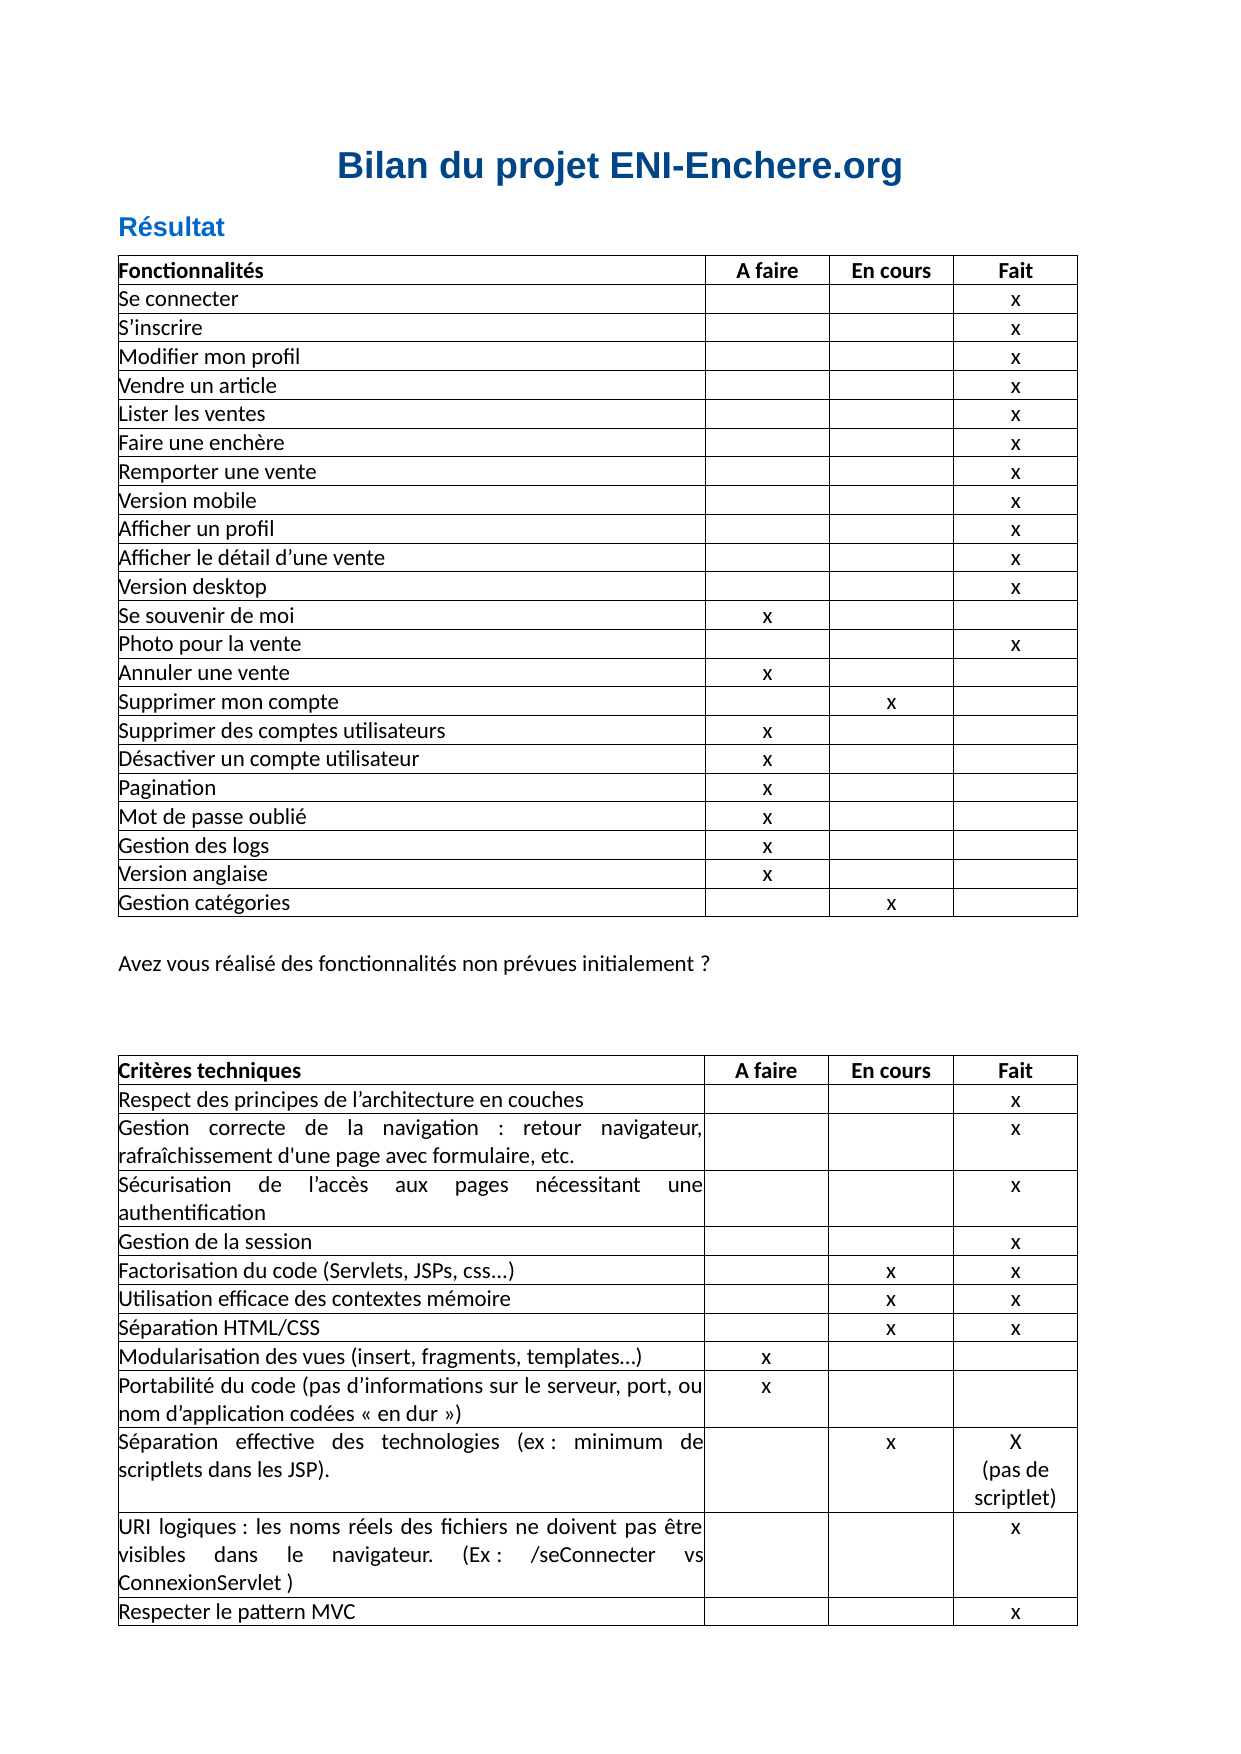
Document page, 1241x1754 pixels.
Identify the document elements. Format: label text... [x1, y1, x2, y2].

table_cell [830, 515, 953, 542]
table_cell x [954, 457, 1077, 485]
table_cell [829, 1171, 953, 1226]
table_cell [706, 486, 829, 514]
table_cell [830, 860, 953, 887]
table_cell [706, 544, 829, 571]
table_cell [706, 371, 829, 399]
table_cell x [954, 630, 1077, 657]
table_header Fonctionnalités [119, 256, 705, 284]
table_cell [706, 400, 829, 427]
table_cell Séparation HTML/CSS [119, 1314, 704, 1341]
table_cell [705, 1314, 828, 1341]
table_cell Photo pour la vente [119, 630, 705, 657]
table_cell [706, 572, 829, 600]
table_cell Afficher un profil [119, 515, 705, 542]
table_cell [954, 802, 1077, 830]
table_cell Se souvenir de moi [119, 601, 705, 629]
table_cell x [706, 831, 829, 859]
table_cell x [954, 429, 1077, 456]
table_cell [830, 716, 953, 744]
table_cell x [954, 400, 1077, 427]
table_cell Gestion des logs [119, 831, 705, 859]
table_cell [705, 1171, 828, 1226]
table_cell x [954, 314, 1077, 341]
table_cell x [954, 1085, 1077, 1113]
table_cell Version desktop [119, 572, 705, 600]
table_cell [830, 429, 953, 456]
table_cell [954, 831, 1077, 859]
table_cell Désactiver un compte utilisateur [119, 745, 705, 772]
table_cell x [954, 1285, 1077, 1312]
table_cell [705, 1598, 828, 1625]
title Bilan du projet ENI-Enchere.org [118, 143, 1122, 186]
table_cell X (pas de scriptlet) [954, 1428, 1077, 1512]
table_cell [830, 342, 953, 370]
table_cell Remporter une vente [119, 457, 705, 485]
table_cell Version anglaise [119, 860, 705, 887]
table_header Fait [954, 256, 1077, 284]
table_cell [706, 687, 829, 715]
table_cell [829, 1342, 953, 1370]
table_cell [829, 1227, 953, 1255]
table_cell x [706, 802, 829, 830]
table_cell [830, 285, 953, 312]
table_header En cours [829, 1056, 953, 1084]
table_cell [954, 1342, 1077, 1370]
table_cell Se connecter [119, 285, 705, 312]
table_cell [829, 1371, 953, 1427]
table_cell x [954, 1513, 1077, 1596]
table_cell Utilisation efficace des contextes mémoire [119, 1285, 704, 1312]
table_cell [954, 716, 1077, 744]
table_cell x [954, 1314, 1077, 1341]
table_cell x [954, 544, 1077, 571]
table_cell [830, 802, 953, 830]
table_cell x [829, 1285, 953, 1312]
table_header Fait [954, 1056, 1077, 1084]
table_cell [954, 601, 1077, 629]
table_cell x [830, 687, 953, 715]
table_header En cours [830, 256, 953, 284]
table_cell Séparation effective des technologies (ex : minimum de scriptlets dans les JSP). [119, 1428, 704, 1512]
table_cell x [706, 745, 829, 772]
table_cell [706, 457, 829, 485]
table_header Critères techniques [119, 1056, 704, 1084]
table_cell x [705, 1342, 828, 1370]
table_cell x [706, 716, 829, 744]
table_cell x [954, 572, 1077, 600]
table_cell [954, 687, 1077, 715]
table_cell [830, 774, 953, 801]
table_cell [830, 400, 953, 427]
table_cell [954, 860, 1077, 887]
table_cell Gestion de la session [119, 1227, 704, 1255]
table_cell Pagination [119, 774, 705, 801]
table_cell Supprimer des comptes utilisateurs [119, 716, 705, 744]
table_cell x [830, 889, 953, 916]
table_cell [829, 1114, 953, 1169]
table_cell S’inscrire [119, 314, 705, 341]
table_cell x [954, 1256, 1077, 1284]
table_cell [706, 342, 829, 370]
table_cell x [706, 601, 829, 629]
table_cell x [954, 1598, 1077, 1625]
table_cell x [954, 1171, 1077, 1226]
table_cell [954, 1371, 1077, 1427]
table_cell [706, 515, 829, 542]
table_cell [705, 1513, 828, 1596]
table_cell [954, 659, 1077, 686]
table_cell Modularisation des vues (insert, fragments, templates…) [119, 1342, 704, 1370]
table_cell x [706, 774, 829, 801]
table_cell [705, 1428, 828, 1512]
table_cell Afficher le détail d’une vente [119, 544, 705, 571]
table_cell [830, 745, 953, 772]
subtitle Résultat [118, 211, 1122, 242]
table_cell Respect des principes de l’architecture en couches [119, 1085, 704, 1113]
table_cell Lister les ventes [119, 400, 705, 427]
table_cell [706, 889, 829, 916]
table_cell [830, 831, 953, 859]
table_cell x [706, 659, 829, 686]
table_cell Factorisation du code (Servlets, JSPs, css...) [119, 1256, 704, 1284]
table_cell [829, 1513, 953, 1596]
text Avez vous réalisé des fonctionnalités non prévues initialement ? [118, 917, 1122, 977]
table_cell [830, 659, 953, 686]
table_cell x [954, 1114, 1077, 1169]
table_cell x [954, 342, 1077, 370]
table_cell Respecter le pattern MVC [119, 1598, 704, 1625]
table_cell [706, 429, 829, 456]
table_cell x [954, 285, 1077, 312]
table_cell x [954, 486, 1077, 514]
table_cell [705, 1227, 828, 1255]
table_cell [830, 457, 953, 485]
table_cell [705, 1256, 828, 1284]
table_cell Mot de passe oublié [119, 802, 705, 830]
table_cell [705, 1114, 828, 1169]
table_cell x [954, 515, 1077, 542]
table_cell Annuler une vente [119, 659, 705, 686]
table_cell x [705, 1371, 828, 1427]
table_cell [954, 774, 1077, 801]
table_cell Supprimer mon compte [119, 687, 705, 715]
table_cell Version mobile [119, 486, 705, 514]
table_cell URI logiques : les noms réels des fichiers ne doivent pas être visibles dans le navigateur. (Ex : /seConnecter vs ConnexionServlet ) [119, 1513, 704, 1596]
table_cell [706, 314, 829, 341]
table_cell x [954, 1227, 1077, 1255]
table_cell Gestion catégories [119, 889, 705, 916]
table_header A faire [705, 1056, 828, 1084]
table_cell Vendre un article [119, 371, 705, 399]
table_cell x [829, 1314, 953, 1341]
table_cell x [829, 1428, 953, 1512]
table_cell Faire une enchère [119, 429, 705, 456]
table_cell [830, 486, 953, 514]
table_header A faire [706, 256, 829, 284]
table_cell x [706, 860, 829, 887]
table_cell Sécurisation de l’accès aux pages nécessitant une authentification [119, 1171, 704, 1226]
table_cell [705, 1085, 828, 1113]
table_cell [829, 1085, 953, 1113]
table_cell [829, 1598, 953, 1625]
table_cell [830, 371, 953, 399]
table_cell [706, 630, 829, 657]
table_cell [954, 889, 1077, 916]
table_cell [830, 630, 953, 657]
table_cell [830, 544, 953, 571]
table_cell [830, 601, 953, 629]
table_cell Portabilité du code (pas d’informations sur le serveur, port, ou nom d’application codées « en dur ») [119, 1371, 704, 1427]
table_cell [706, 285, 829, 312]
table_cell x [954, 371, 1077, 399]
table_cell [954, 745, 1077, 772]
table_cell x [829, 1256, 953, 1284]
table_cell Gestion correcte de la navigation : retour navigateur, rafraîchissement d'une page avec formulaire, etc. [119, 1114, 704, 1169]
table_cell [830, 314, 953, 341]
table_cell Modifier mon profil [119, 342, 705, 370]
table_cell [830, 572, 953, 600]
table_cell [705, 1285, 828, 1312]
